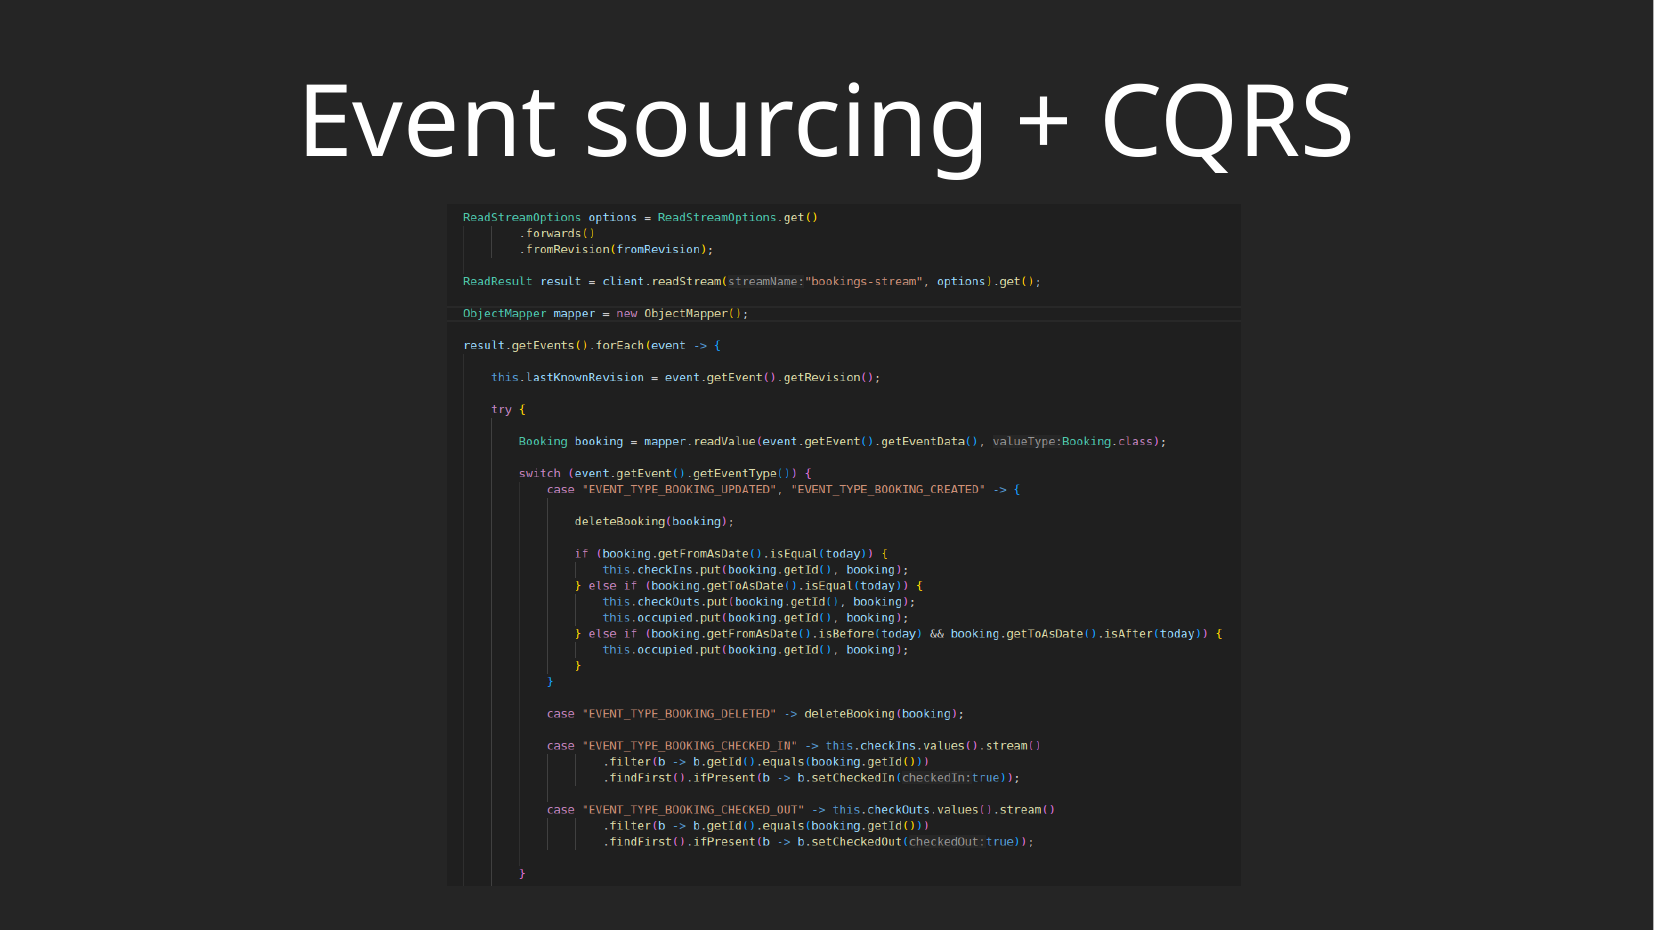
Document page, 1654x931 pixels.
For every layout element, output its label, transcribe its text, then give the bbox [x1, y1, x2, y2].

picture [447, 204, 1241, 886]
title Event sourcing + CQRS [82, 10, 1571, 225]
